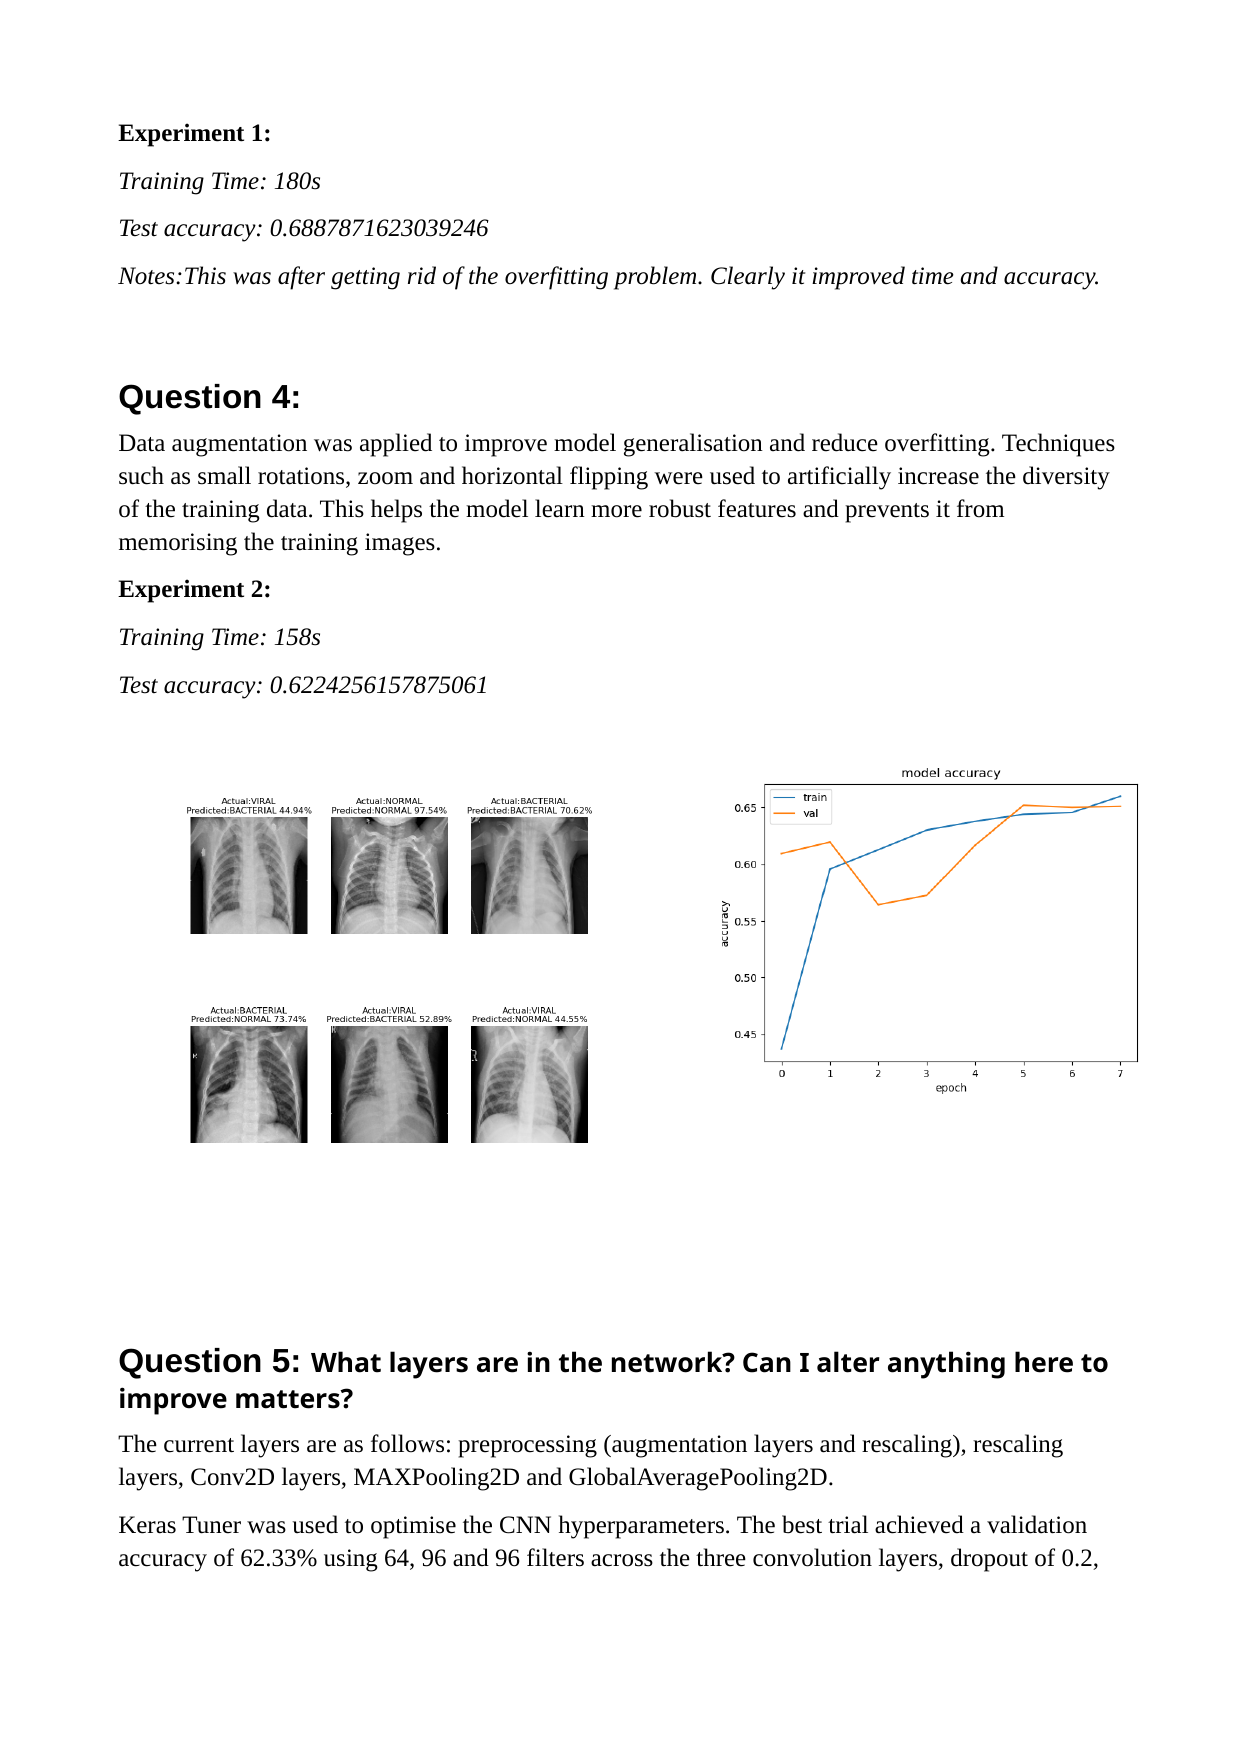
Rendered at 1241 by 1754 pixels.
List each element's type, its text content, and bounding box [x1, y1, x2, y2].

text Data augmentation was applied to improve model generalisation and reduce overfitting. Techniques such as small rotations, zoom and horizontal flipping were used to artificially increase the diversity of the training data. This helps the model learn more robust features and prevents it from memorising the training images. [118, 428, 1122, 556]
text Test accuracy: 0.6887871623039246 [118, 213, 1122, 242]
text Experiment 2: [118, 574, 1122, 603]
text Notes:This was after getting rid of the overfitting problem. Clearly it improved time and accuracy. [118, 261, 1122, 290]
text Training Time: 158s [118, 622, 1122, 651]
picture [126, 730, 639, 1226]
text Keras Tuner was used to optimise the CNN hyperparameters. The best trial achieved a validation accuracy of 62.33% using 64, 96 and 96 filters across the three convolution layers, dropout of 0.2, [118, 1510, 1122, 1572]
subtitle Question 4: [118, 377, 1122, 415]
text The current layers are as follows: preprocessing (augmentation layers and rescaling), rescaling layers, Conv2D layers, MAXPooling2D and GlobalAveragePooling2D. [118, 1429, 1122, 1491]
text Experiment 1: [118, 118, 1122, 147]
text Test accuracy: 0.6224256157875061 [118, 670, 1122, 698]
text Training Time: 180s [118, 166, 1122, 194]
subtitle Question 5: What layers are in the network? Can I alter anything here to improve matters? [118, 1341, 1122, 1417]
picture [704, 740, 1185, 1101]
